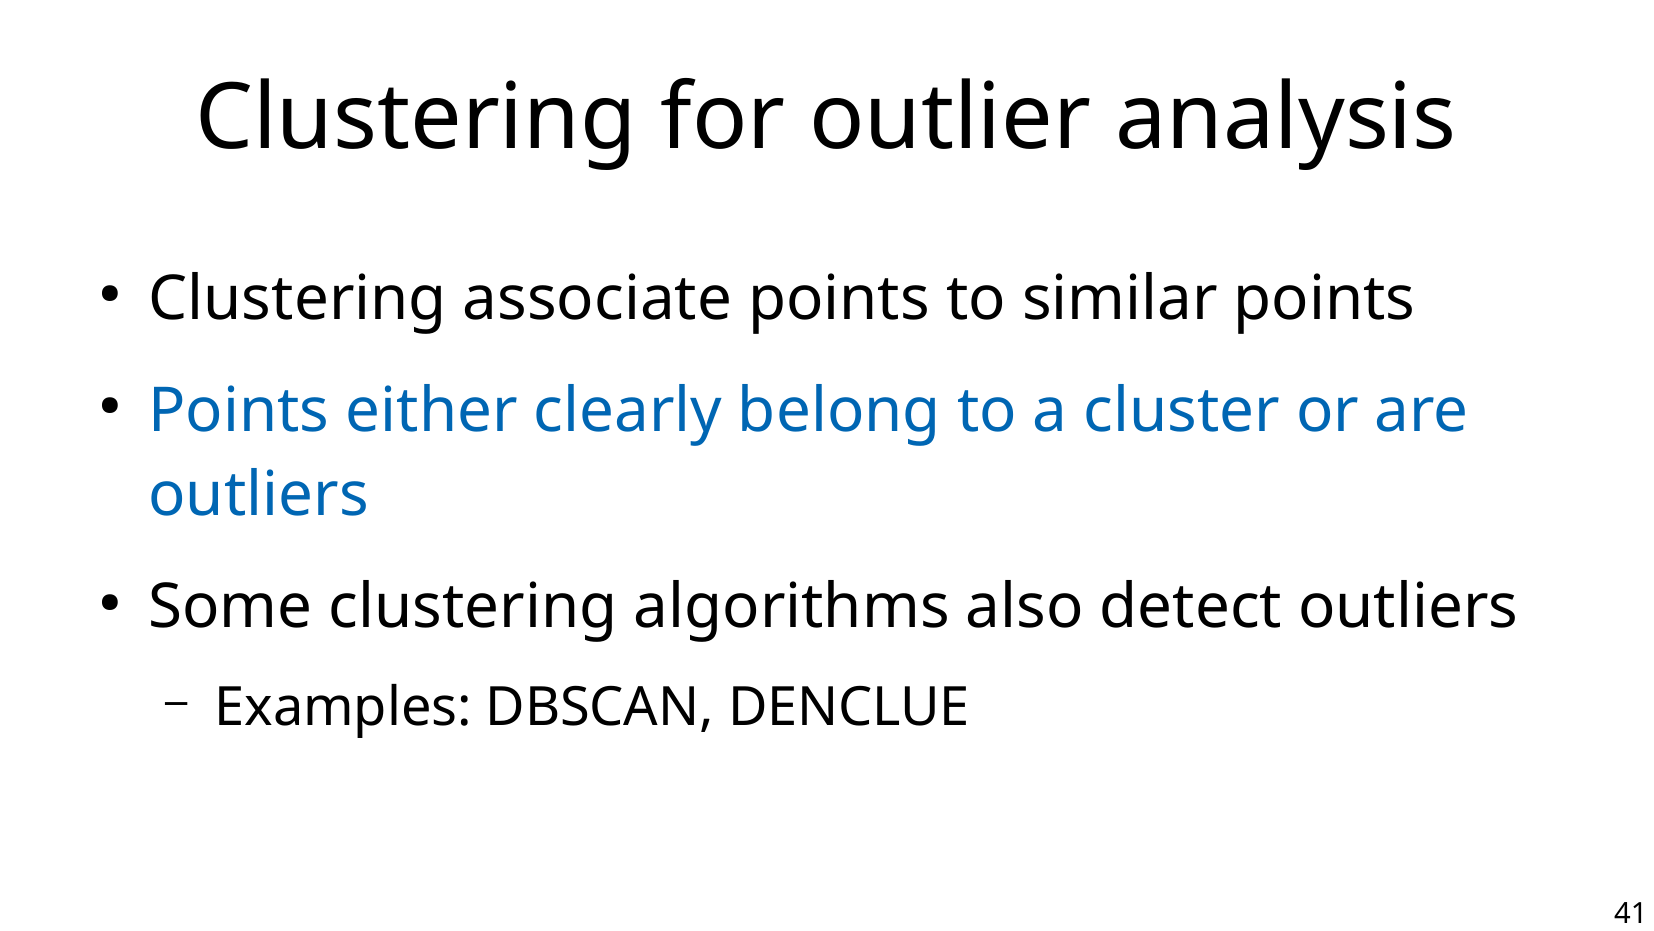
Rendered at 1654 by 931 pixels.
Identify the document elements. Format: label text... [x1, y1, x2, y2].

list Clustering associate points to similar points Points either clearly belong to a cluster or are outliers Some clustering algorithms also detect outliers Examples: DBSCAN, DENCLUE [82, 253, 1571, 793]
title Clustering for outlier analysis [82, 1, 1571, 226]
